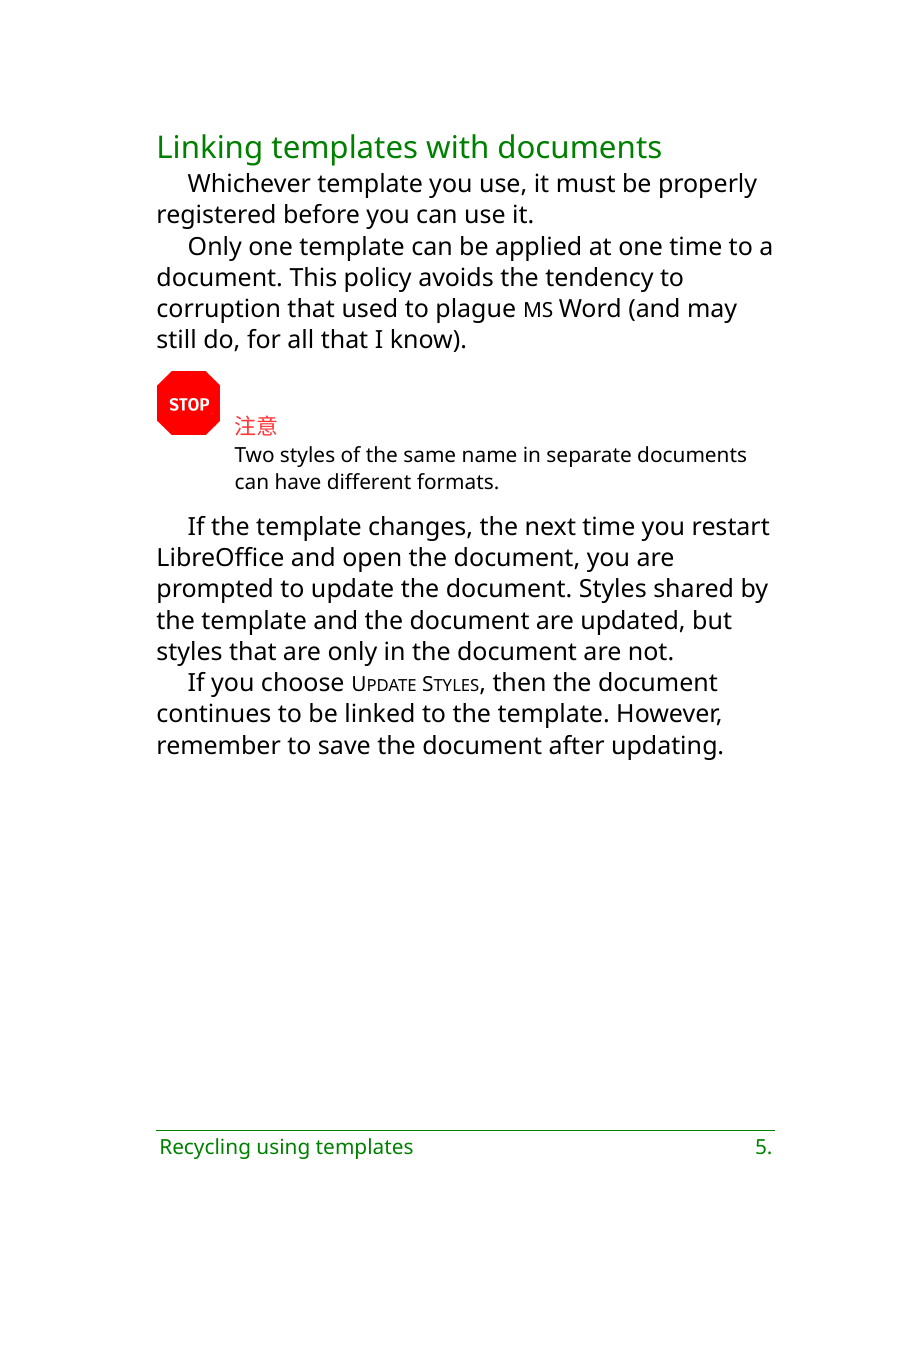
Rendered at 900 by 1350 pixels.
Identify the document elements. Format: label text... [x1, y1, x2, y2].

text Whichever template you use, it must be properly registered before you can use it. [156, 168, 775, 230]
text Two styles of the same name in separate documents can have different formats. [234, 441, 775, 495]
list 注意 [156, 371, 775, 441]
picture [157, 371, 220, 435]
text Only one template can be applied at one time to a document. This policy avoids the tendency to corruption that used to plague MS Word (and may still do, for all that I know). [156, 230, 775, 355]
text If you choose Update Styles, then the document continues to be linked to the template. However, remember to save the document after updating. [156, 667, 775, 760]
subtitle Linking templates with documents [156, 125, 775, 168]
text If the template changes, the next time you restart LibreOffice and open the document, you are prompted to update the document. Styles shared by the template and the document are updated, but styles that are only in the document are not. [156, 510, 775, 667]
